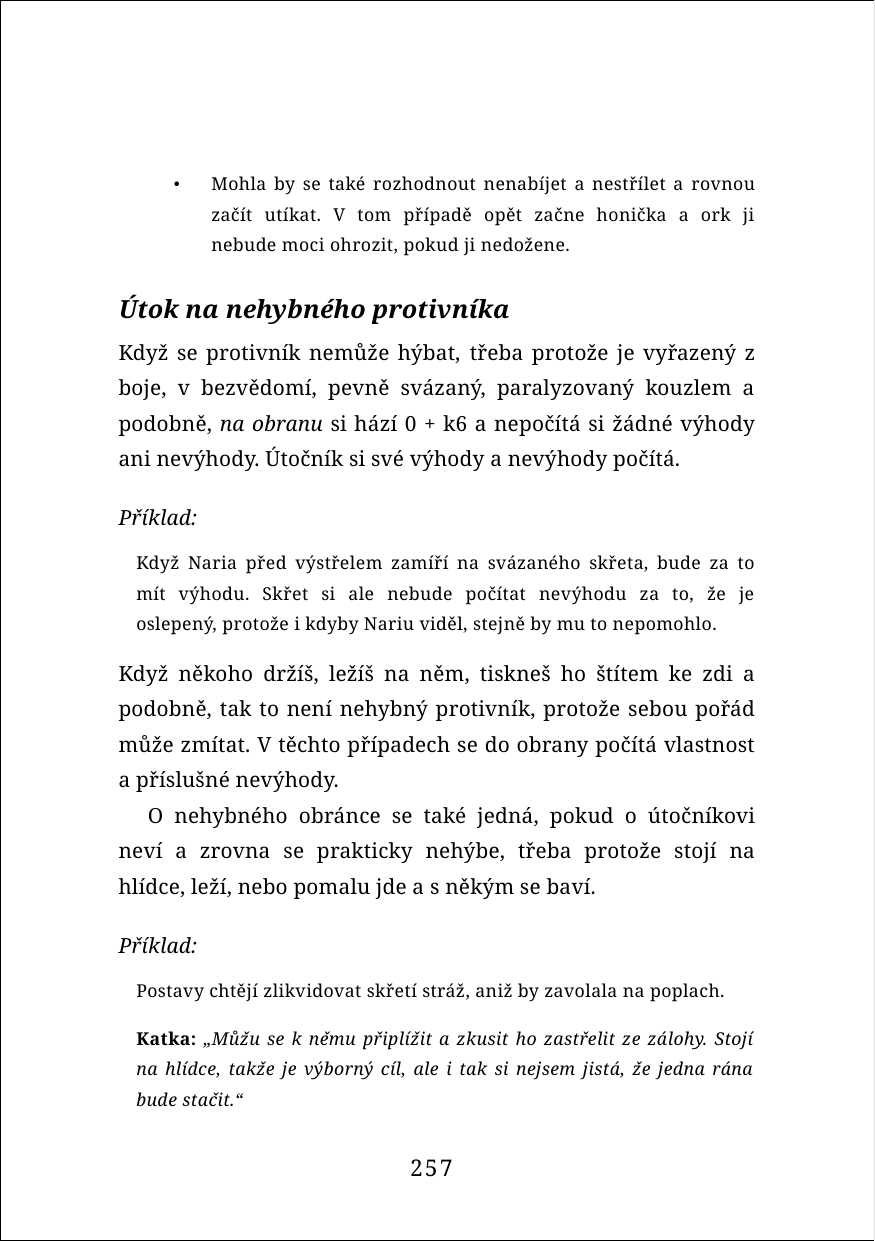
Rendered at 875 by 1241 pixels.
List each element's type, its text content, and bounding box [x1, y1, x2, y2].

text Postavy chtějí zlikvidovat skřetí stráž, aniž by zavolala na poplach. [136, 979, 756, 1003]
list Mohla by se také rozhodnout nenabíjet a nestřílet a rovnou začít utíkat. V tom případě opět začne honička a ork ji nebude moci ohrozit, pokud ji nedožene. [173, 172, 756, 256]
subtitle Útok na nehybného protivníka [118, 292, 756, 326]
text Příklad: [118, 503, 756, 532]
text Příklad: [118, 931, 756, 960]
text Katka: „Můžu se k němu připlížit a zkusit ho zastřelit ze zálohy. Stojí na hlídce, takže je výborný cíl, ale i tak si nejsem jistá, že jedna rána bude stačit.“ [136, 1027, 756, 1111]
text Když Naria před výstřelem zamíří na svázaného skřeta, bude za to mít výhodu. Skřet si ale nebude počítat nevýhodu za to, že je oslepený, protože i kdyby Nariu viděl, stejně by mu to nepomohlo. [136, 551, 756, 635]
text Když se protivník nemůže hýbat, třeba protože je vyřazený z boje, v bezvědomí, pevně svázaný, paralyzovaný kouzlem a podobně, na obranu si hází 0 + k6 a nepočítá si žádné výhody ani nevýhody. Útočník si své výhody a nevýhody počítá. [118, 338, 756, 473]
text Když někoho držíš, ležíš na něm, tiskneš ho štítem ke zdi a podobně, tak to není nehybný protivník, protože sebou pořád může zmítat. V těchto případech se do obrany počítá vlastnost a příslušné nevýhody. O nehybného obránce se také jedná, pokud o útočníkovi neví a zrovna se prakticky nehýbe, třeba protože stojí na hlídce, leží, nebo pomalu jde a s někým se baví. [118, 659, 756, 901]
